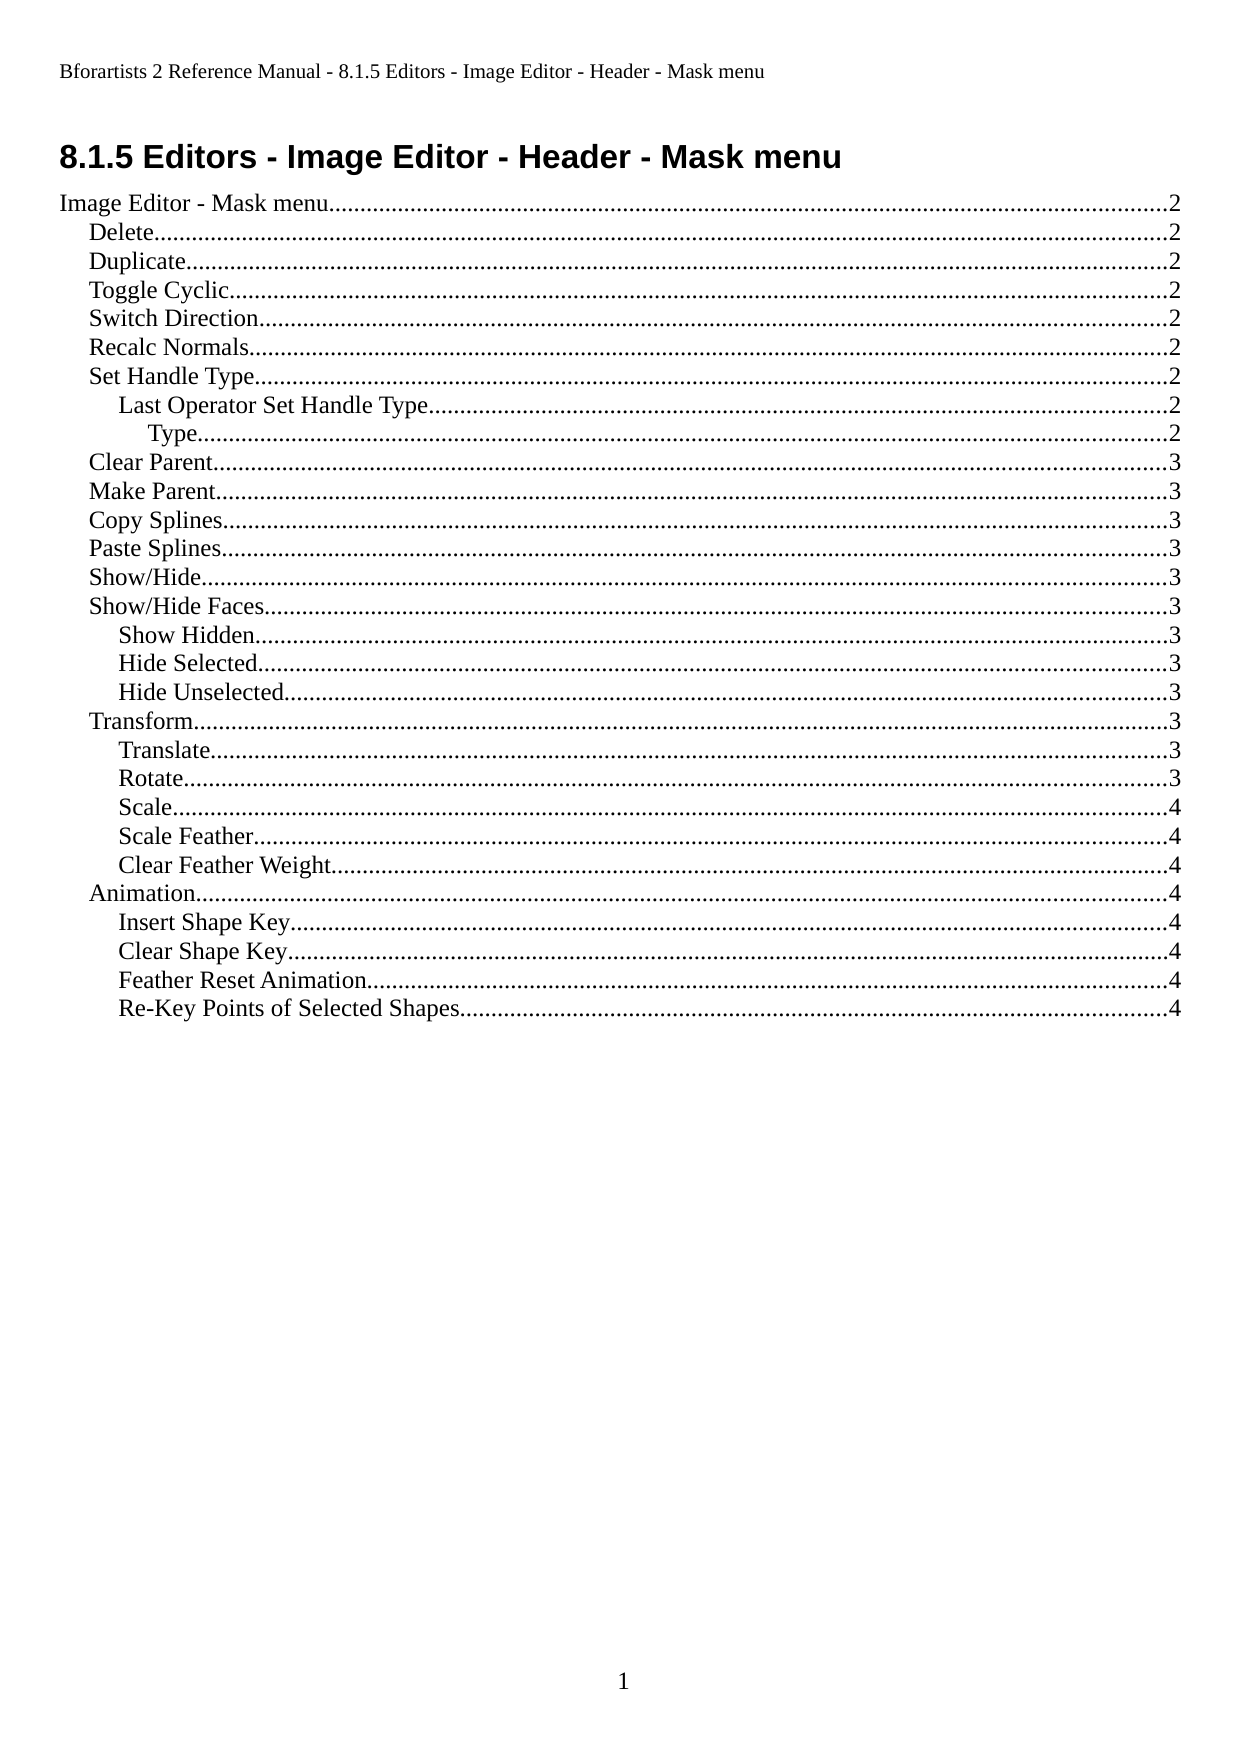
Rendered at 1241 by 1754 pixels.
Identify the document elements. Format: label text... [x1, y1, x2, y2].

text Last Operator Set Handle Type 2 [118, 390, 1181, 418]
subtitle 8.1.5 Editors - Image Editor - Header - Mask menu [59, 138, 1181, 176]
text Show/Hide 3 [88, 562, 1181, 591]
text Type 2 [147, 418, 1181, 447]
text Clear Shape Key 4 [118, 936, 1181, 965]
text Copy Splines 3 [88, 505, 1181, 533]
text Delete 2 [88, 217, 1181, 246]
text Set Handle Type 2 [88, 361, 1181, 390]
text Scale Feather 4 [118, 821, 1181, 850]
text Feather Reset Animation 4 [118, 965, 1181, 993]
text Re-Key Points of Selected Shapes 4 [118, 993, 1181, 1022]
text Make Parent 3 [88, 476, 1181, 505]
text Show Hidden 3 [118, 620, 1181, 648]
text Rotate 3 [118, 763, 1181, 792]
text Translate 3 [118, 735, 1181, 763]
text Show/Hide Faces 3 [88, 591, 1181, 620]
text Paste Splines 3 [88, 533, 1181, 562]
text Toggle Cyclic 2 [88, 275, 1181, 303]
text Hide Unselected 3 [118, 677, 1181, 706]
text Hide Selected 3 [118, 648, 1181, 677]
text Switch Direction 2 [88, 303, 1181, 332]
text Insert Shape Key 4 [118, 907, 1181, 936]
text Animation 4 [88, 878, 1181, 907]
text Image Editor - Mask menu 2 [59, 188, 1181, 217]
text Scale 4 [118, 792, 1181, 821]
text Clear Parent 3 [88, 447, 1181, 476]
text Duplicate 2 [88, 246, 1181, 275]
text Transform 3 [88, 706, 1181, 735]
text Recalc Normals 2 [88, 332, 1181, 361]
text Clear Feather Weight 4 [118, 850, 1181, 878]
